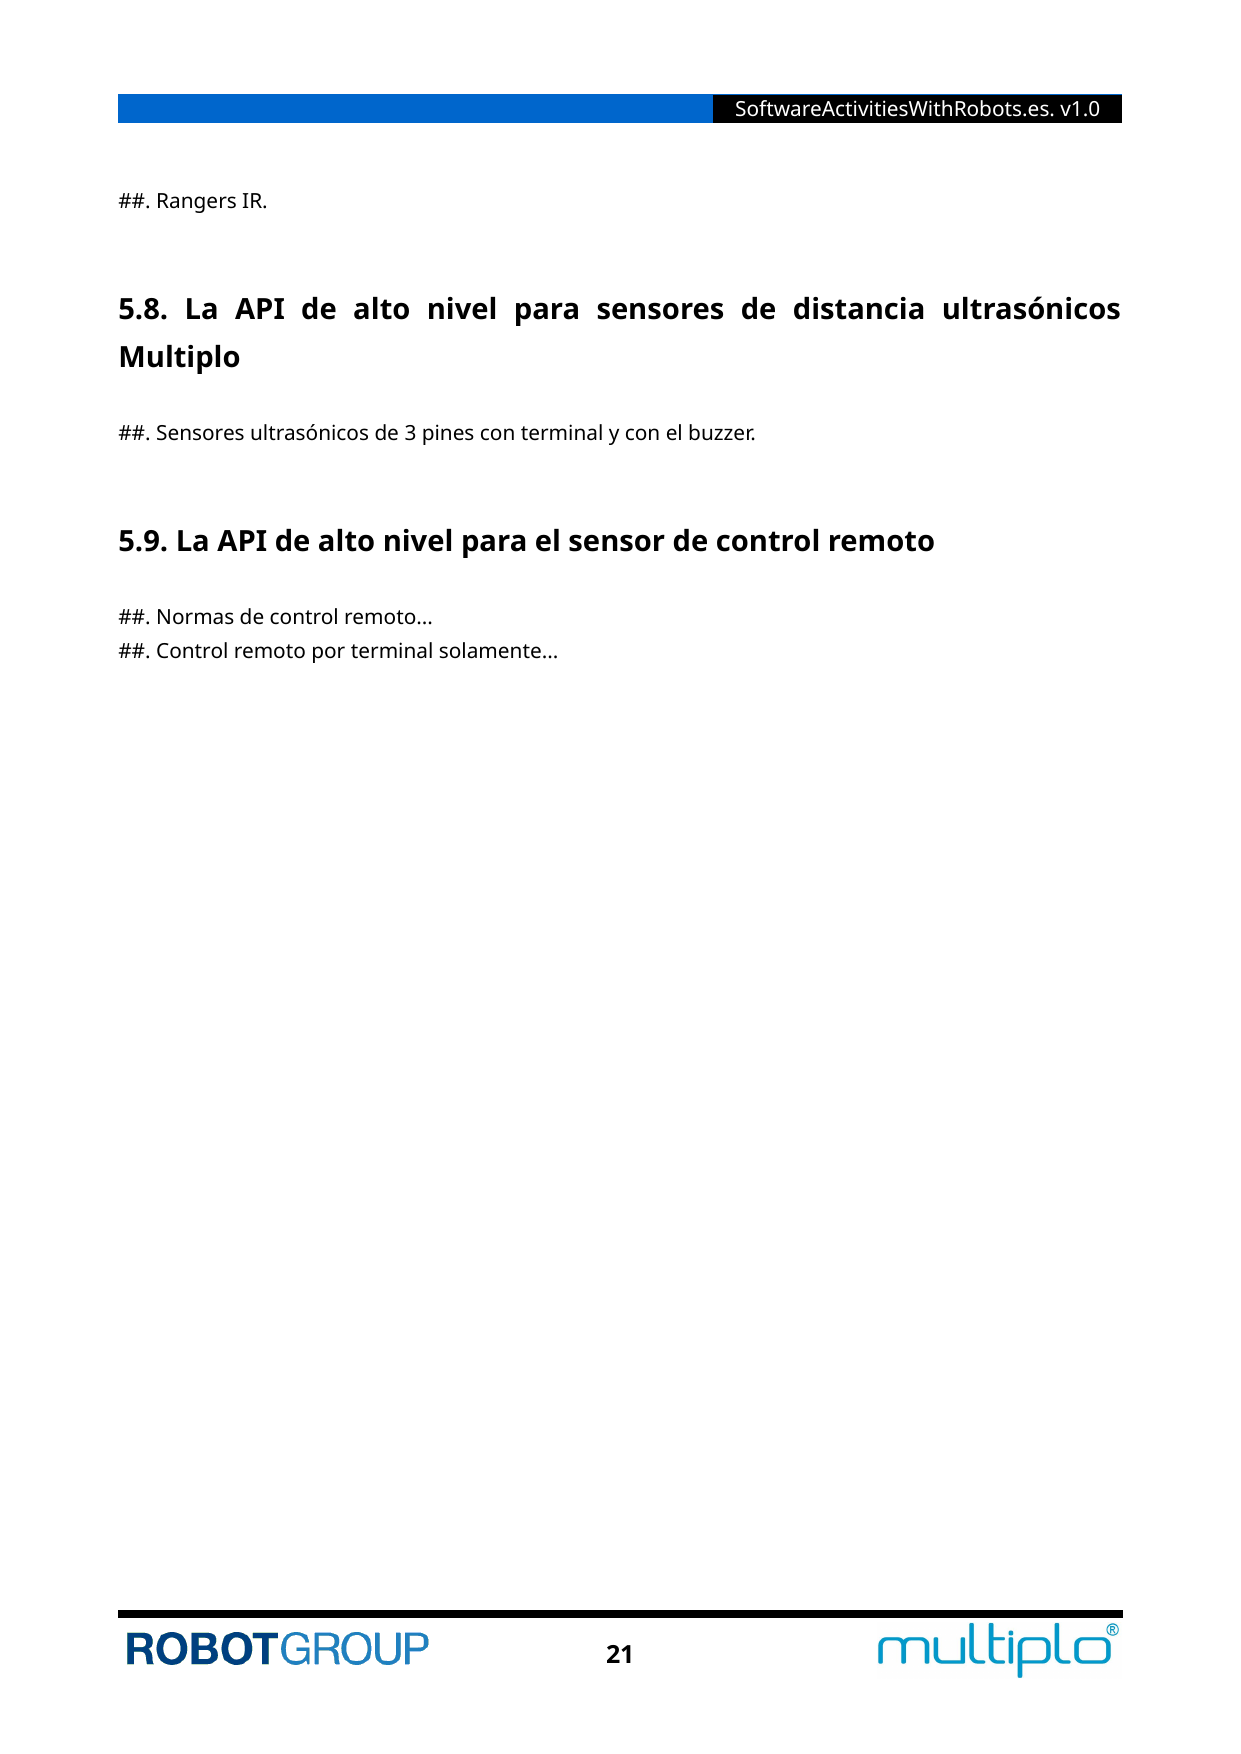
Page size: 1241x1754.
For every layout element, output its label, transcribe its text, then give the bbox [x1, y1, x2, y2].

text ##. Sensores ultrasónicos de 3 pines con terminal y con el buzzer. [118, 418, 1122, 446]
text 5.8. La API de alto nivel para sensores de distancia ultrasónicos Multiplo [118, 289, 1122, 376]
text 5.9. La API de alto nivel para el sensor de control remoto [118, 520, 1122, 560]
text ##. Control remoto por terminal solamente... [118, 636, 1122, 664]
text ##. Normas de control remoto... [118, 602, 1122, 630]
picture [877, 1622, 1123, 1679]
text ##. Rangers IR. [118, 186, 1122, 215]
picture [118, 1622, 434, 1673]
